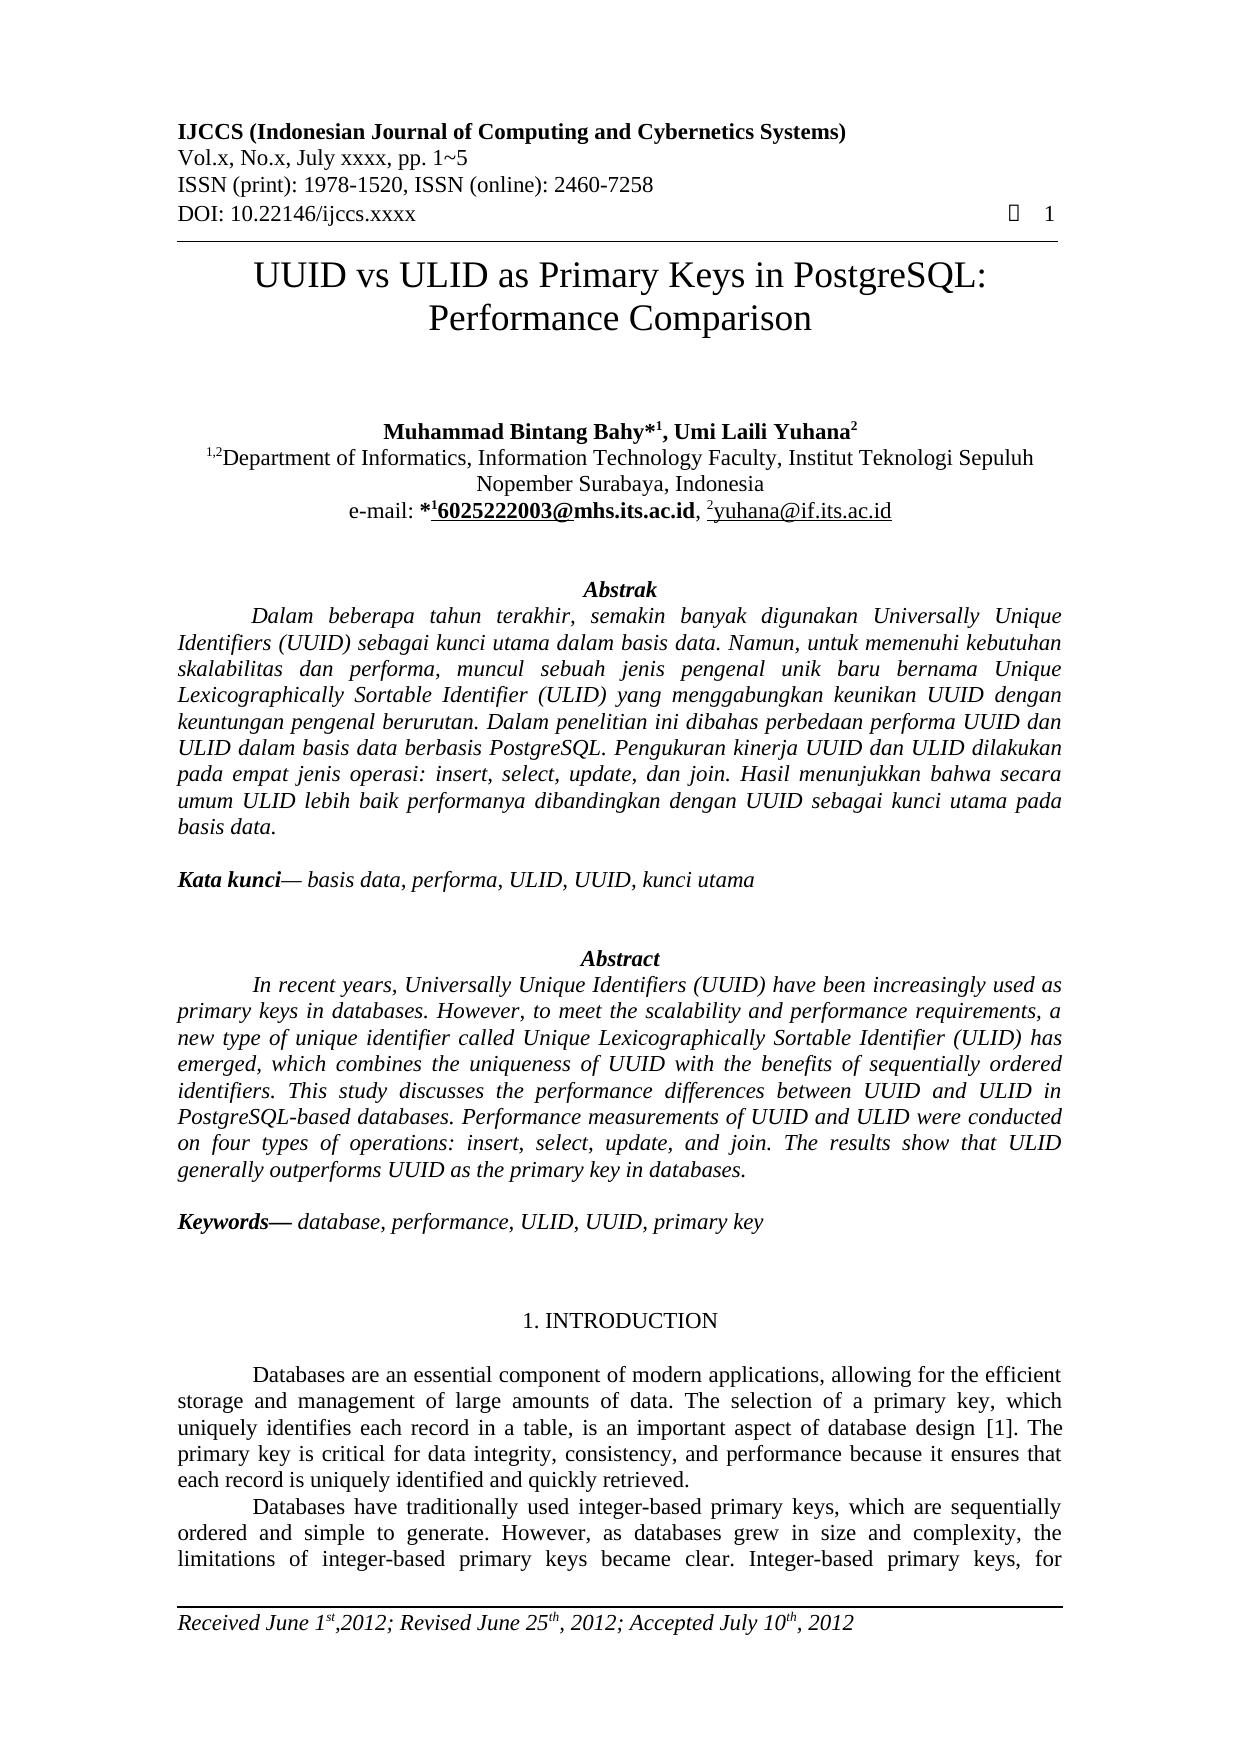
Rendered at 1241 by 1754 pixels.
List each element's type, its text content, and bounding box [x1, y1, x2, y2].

subtitle UUID vs ULID as Primary Keys in PostgreSQL: Performance Comparison [177, 252, 1063, 339]
text Muhammad Bintang Bahy*1, Umi Laili Yuhana2 [177, 418, 1063, 444]
text e-mail: *16025222003@mhs.its.ac.id, 2yuhana@if.its.ac.id [177, 497, 1063, 523]
text 1,2Department of Informatics, Information Technology Faculty, Institut Teknologi Sepuluh Nopember Surabaya, Indonesia [177, 444, 1063, 497]
text Kata kunci— basis data, performa, ULID, UUID, kunci utama [177, 866, 1063, 892]
text In recent years, Universally Unique Identifiers (UUID) have been increasingly used as primary keys in databases. However, to meet the scalability and performance requirements, a new type of unique identifier called Unique Lexicographically Sortable Identifier (ULID) has emerged, which combines the uniqueness of UUID with the benefits of sequentially ordered identifiers. This study discusses the performance differences between UUID and ULID in PostgreSQL-based databases. Performance measurements of UUID and ULID were conducted on four types of operations: insert, select, update, and join. The results show that ULID generally outperforms UUID as the primary key in databases. [177, 971, 1063, 1182]
text Abstrak [177, 576, 1063, 602]
subtitle 1. INTRODUCTION [177, 1307, 1063, 1333]
text Databases have traditionally used integer-based primary keys, which are sequentially ordered and simple to generate. However, as databases grew in size and complexity, the limitations of integer-based primary keys became clear. Integer-based primary keys, for [177, 1493, 1063, 1572]
text Keywords— database, performance, ULID, UUID, primary key [177, 1208, 1063, 1235]
text Dalam beberapa tahun terakhir, semakin banyak digunakan Universally Unique Identifiers (UUID) sebagai kunci utama dalam basis data. Namun, untuk memenuhi kebutuhan skalabilitas dan performa, muncul sebuah jenis pengenal unik baru bernama Unique Lexicographically Sortable Identifier (ULID) yang menggabungkan keunikan UUID dengan keuntungan pengenal berurutan. Dalam penelitian ini dibahas perbedaan performa UUID dan ULID dalam basis data berbasis PostgreSQL. Pengukuran kinerja UUID dan ULID dilakukan pada empat jenis operasi: insert, select, update, dan join. Hasil menunjukkan bahwa secara umum ULID lebih baik performanya dibandingkan dengan UUID sebagai kunci utama pada basis data. [177, 602, 1063, 839]
text Databases are an essential component of modern applications, allowing for the efficient storage and management of large amounts of data. The selection of a primary key, which uniquely identifies each record in a table, is an important aspect of database design [1]. The primary key is critical for data integrity, consistency, and performance because it ensures that each record is uniquely identified and quickly retrieved. [177, 1361, 1063, 1493]
text Abstract [177, 945, 1063, 971]
